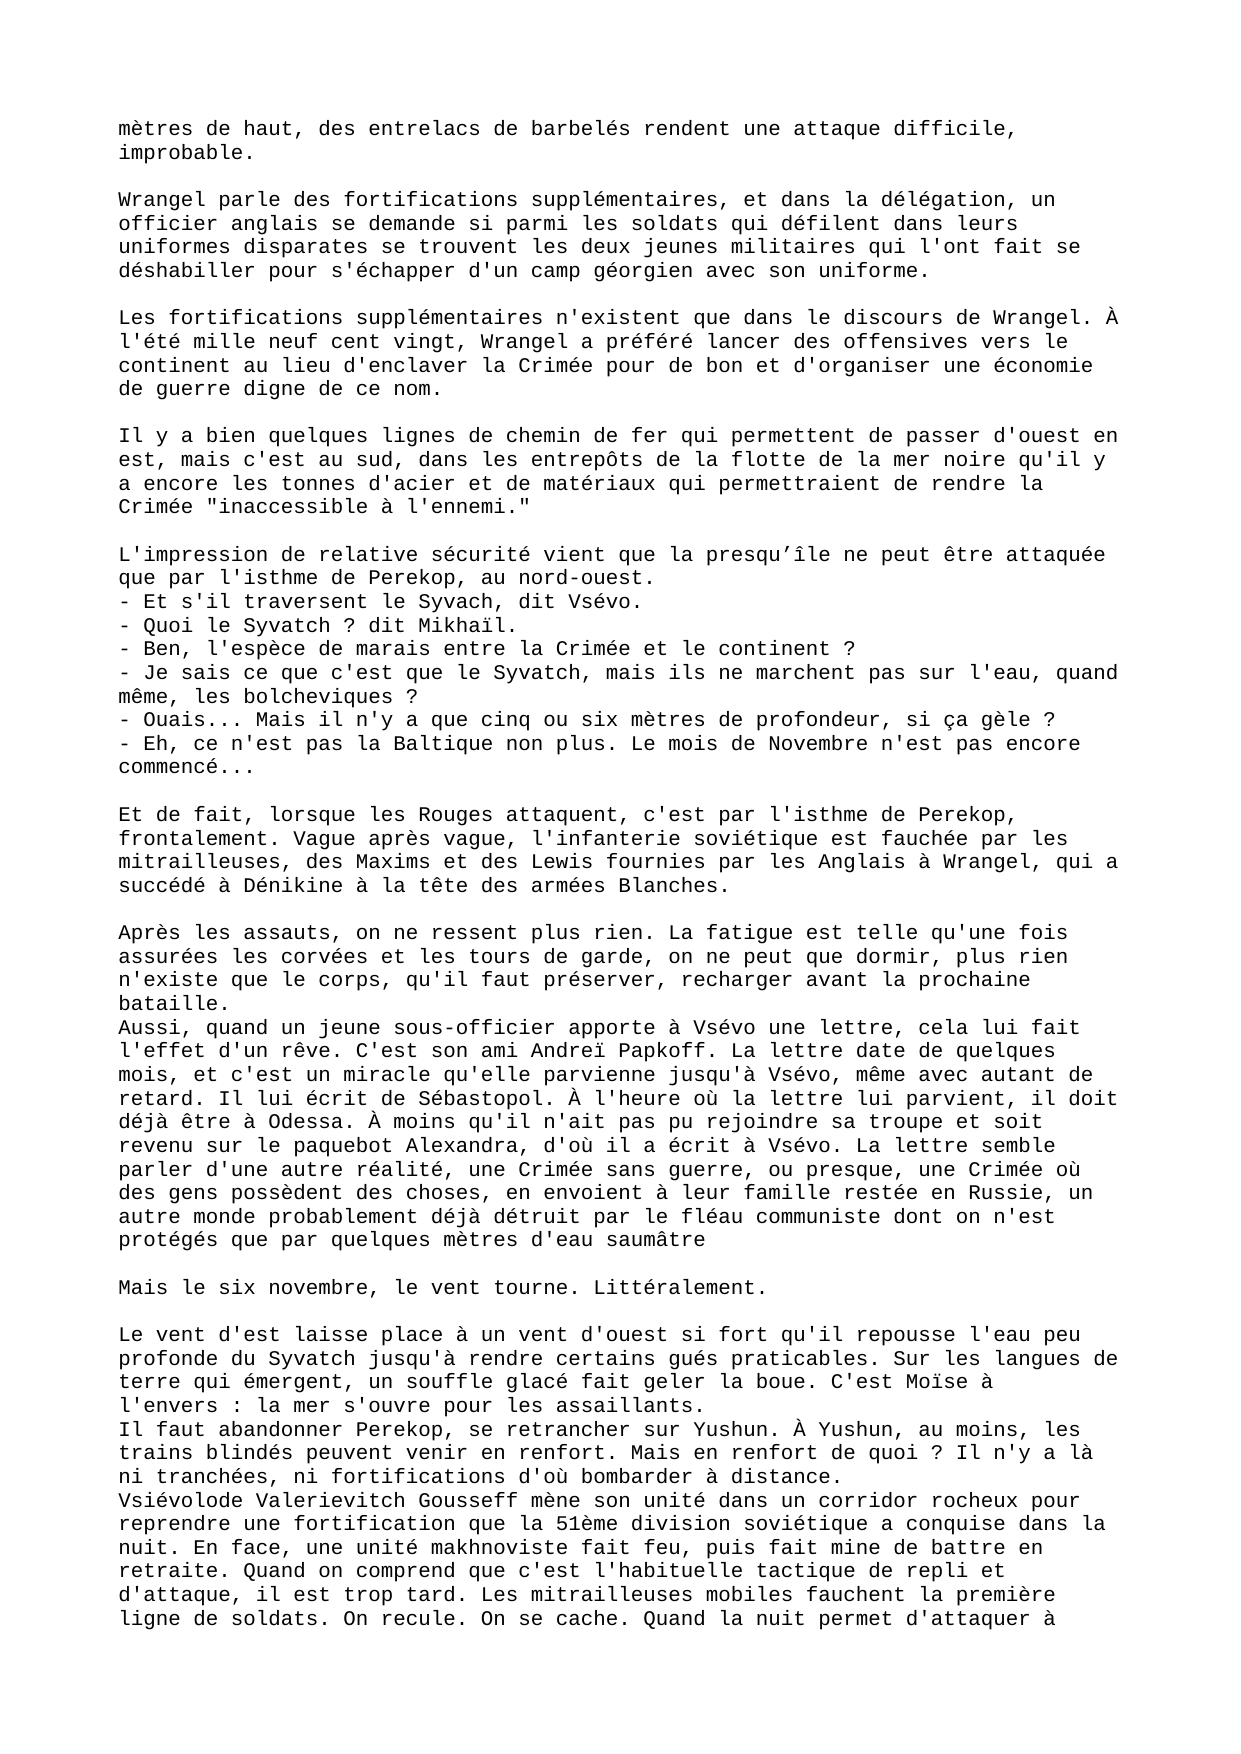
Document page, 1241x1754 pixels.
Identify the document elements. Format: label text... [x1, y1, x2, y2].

text Le vent d'est laisse place à un vent d'ouest si fort qu'il repousse l'eau peu profonde du Syvatch jusqu'à rendre certains gués praticables. Sur les langues de terre qui émergent, un souffle glacé fait geler la boue. C'est Moïse à l'envers : la mer s'ouvre pour les assaillants. [118, 1324, 1122, 1419]
text Il faut abandonner Perekop, se retrancher sur Yushun. À Yushun, au moins, les trains blindés peuvent venir en renfort. Mais en renfort de quoi ? Il n'y a là ni tranchées, ni fortifications d'où bombarder à distance. [118, 1419, 1122, 1489]
text mètres de haut, des entrelacs de barbelés rendent une attaque difficile, improbable. [118, 118, 1122, 165]
text - Ben, l'espèce de marais entre la Crimée et le continent ? [118, 638, 1122, 662]
text Après les assauts, on ne ressent plus rien. La fatigue est telle qu'une fois assurées les corvées et les tours de garde, on ne peut que dormir, plus rien n'existe que le corps, qu'il faut préserver, recharger avant la prochaine bataille. [118, 922, 1122, 1017]
text Mais le six novembre, le vent tourne. Littéralement. [118, 1277, 1122, 1300]
text - Je sais ce que c'est que le Syvatch, mais ils ne marchent pas sur l'eau, quand même, les bolcheviques ? [118, 662, 1122, 709]
text - Ouais... Mais il n'y a que cinq ou six mètres de profondeur, si ça gèle ? [118, 709, 1122, 733]
text Wrangel parle des fortifications supplémentaires, et dans la délégation, un officier anglais se demande si parmi les soldats qui défilent dans leurs uniformes disparates se trouvent les deux jeunes militaires qui l'ont fait se déshabiller pour s'échapper d'un camp géorgien avec son uniforme. [118, 189, 1122, 284]
text - Et s'il traversent le Syvach, dit Vsévo. [118, 591, 1122, 615]
text Aussi, quand un jeune sous-officier apporte à Vsévo une lettre, cela lui fait l'effet d'un rêve. C'est son ami Andreï Papkoff. La lettre date de quelques mois, et c'est un miracle qu'elle parvienne jusqu'à Vsévo, même avec autant de retard. Il lui écrit de Sébastopol. À l'heure où la lettre lui parvient, il doit déjà être à Odessa. À moins qu'il n'ait pas pu rejoindre sa troupe et soit revenu sur le paquebot Alexandra, d'où il a écrit à Vsévo. La lettre semble parler d'une autre réalité, une Crimée sans guerre, ou presque, une Crimée où des gens possèdent des choses, en envoient à leur famille restée en Russie, un autre monde probablement déjà détruit par le fléau communiste dont on n'est protégés que par quelques mètres d'eau saumâtre [118, 1017, 1122, 1253]
text Et de fait, lorsque les Rouges attaquent, c'est par l'isthme de Perekop, frontalement. Vague après vague, l'infanterie soviétique est fauchée par les mitrailleuses, des Maxims et des Lewis fournies par les Anglais à Wrangel, qui a succédé à Dénikine à la tête des armées Blanches. [118, 804, 1122, 898]
text Vsiévolode Valerievitch Gousseff mène son unité dans un corridor rocheux pour reprendre une fortification que la 51ème division soviétique a conquise dans la nuit. En face, une unité makhnoviste fait feu, puis fait mine de battre en retraite. Quand on comprend que c'est l'habituelle tactique de repli et d'attaque, il est trop tard. Les mitrailleuses mobiles fauchent la première ligne de soldats. On recule. On se cache. Quand la nuit permet d'attaquer à [118, 1489, 1122, 1631]
text L'impression de relative sécurité vient que la presqu’île ne peut être attaquée que par l'isthme de Perekop, au nord-ouest. [118, 544, 1122, 591]
text Les fortifications supplémentaires n'existent que dans le discours de Wrangel. À l'été mille neuf cent vingt, Wrangel a préféré lancer des offensives vers le continent au lieu d'enclaver la Crimée pour de bon et d'organiser une économie de guerre digne de ce nom. [118, 307, 1122, 402]
text Il y a bien quelques lignes de chemin de fer qui permettent de passer d'ouest en est, mais c'est au sud, dans les entrepôts de la flotte de la mer noire qu'il y a encore les tonnes d'acier et de matériaux qui permettraient de rendre la Crimée "inaccessible à l'ennemi." [118, 426, 1122, 520]
text - Eh, ce n'est pas la Baltique non plus. Le mois de Novembre n'est pas encore commencé... [118, 733, 1122, 780]
text - Quoi le Syvatch ? dit Mikhaïl. [118, 615, 1122, 638]
